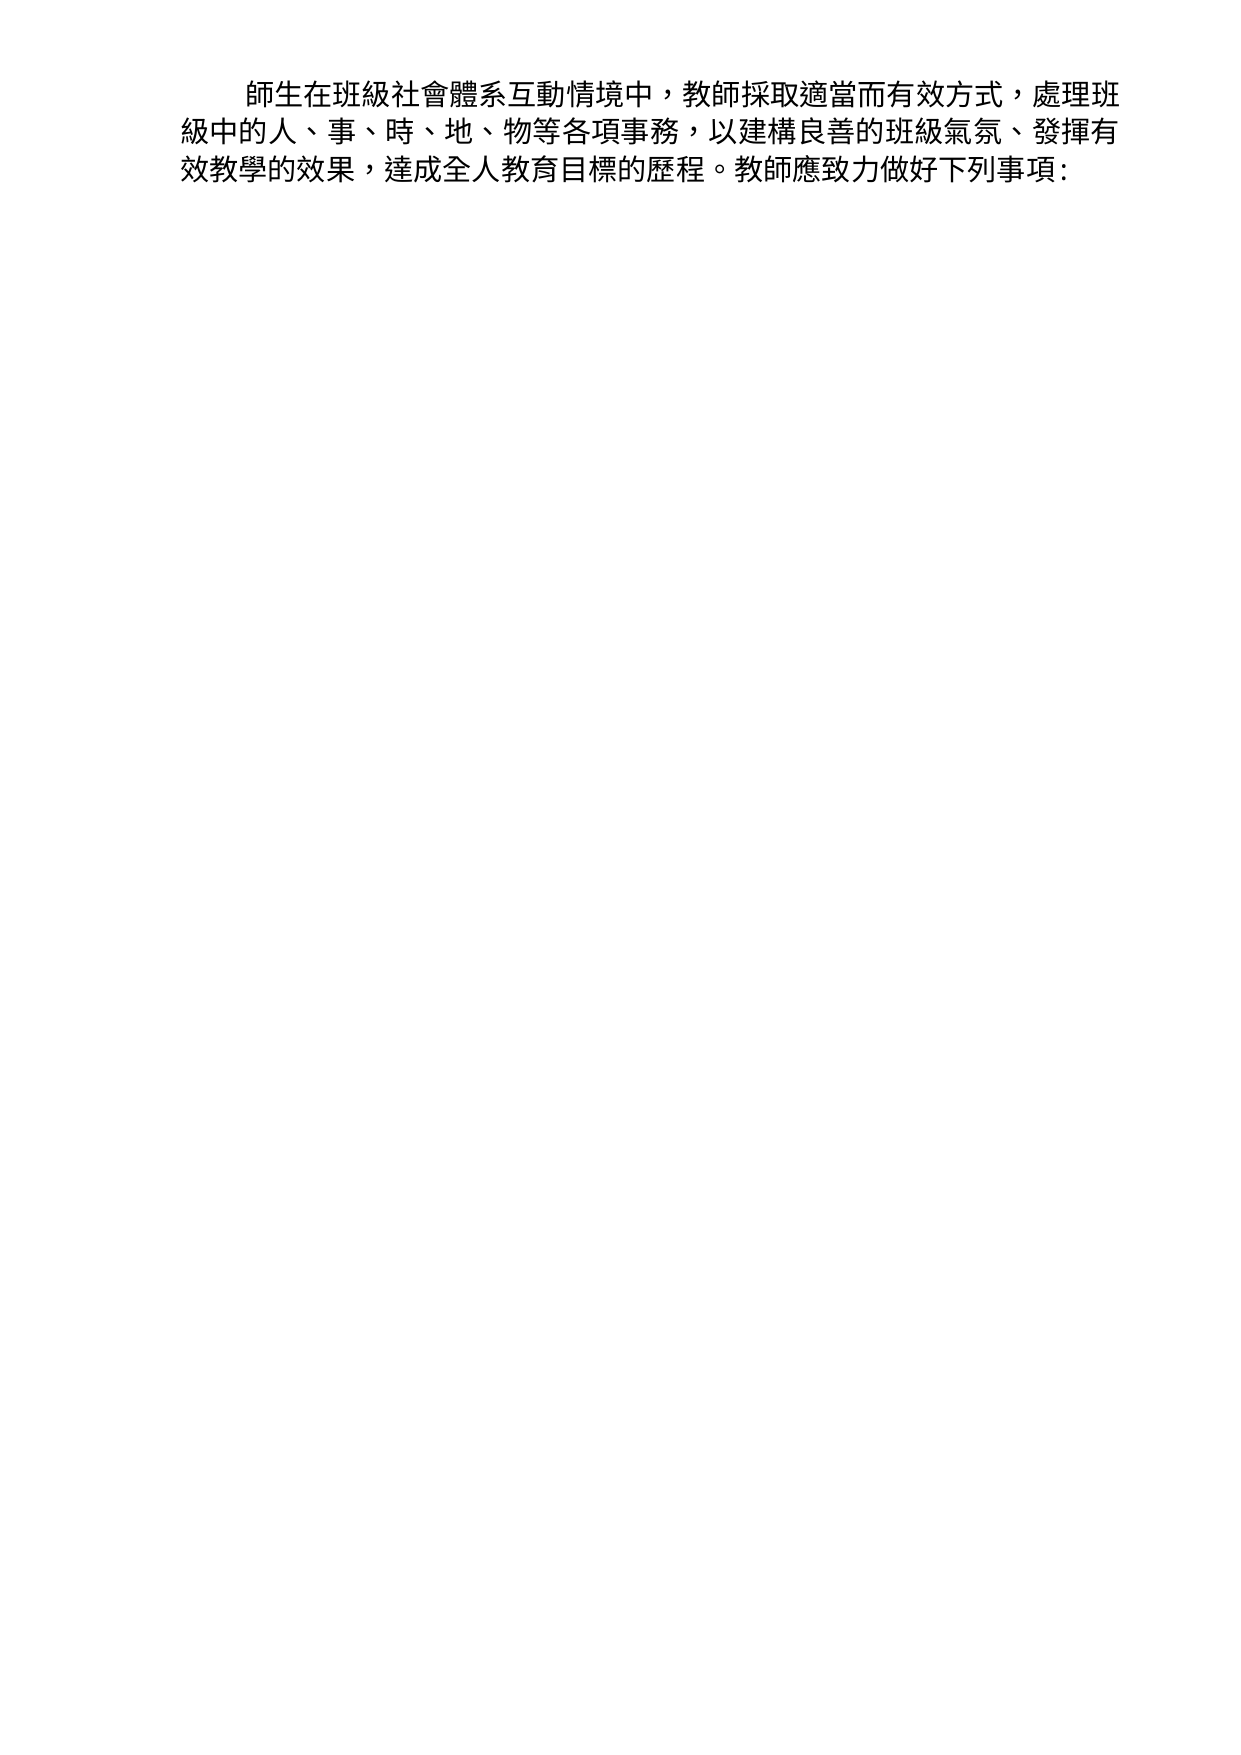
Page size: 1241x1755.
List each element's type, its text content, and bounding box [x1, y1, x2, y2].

text 師生在班級社會體系互動情境中，教師採取適當而有效方式，處理班級中的人、事、時、地、物等各項事務，以建構良善的班級氣氛、發揮有效教學的效果，達成全人教育目標的歷程。教師應致力做好下列事項: [180, 75, 1121, 189]
